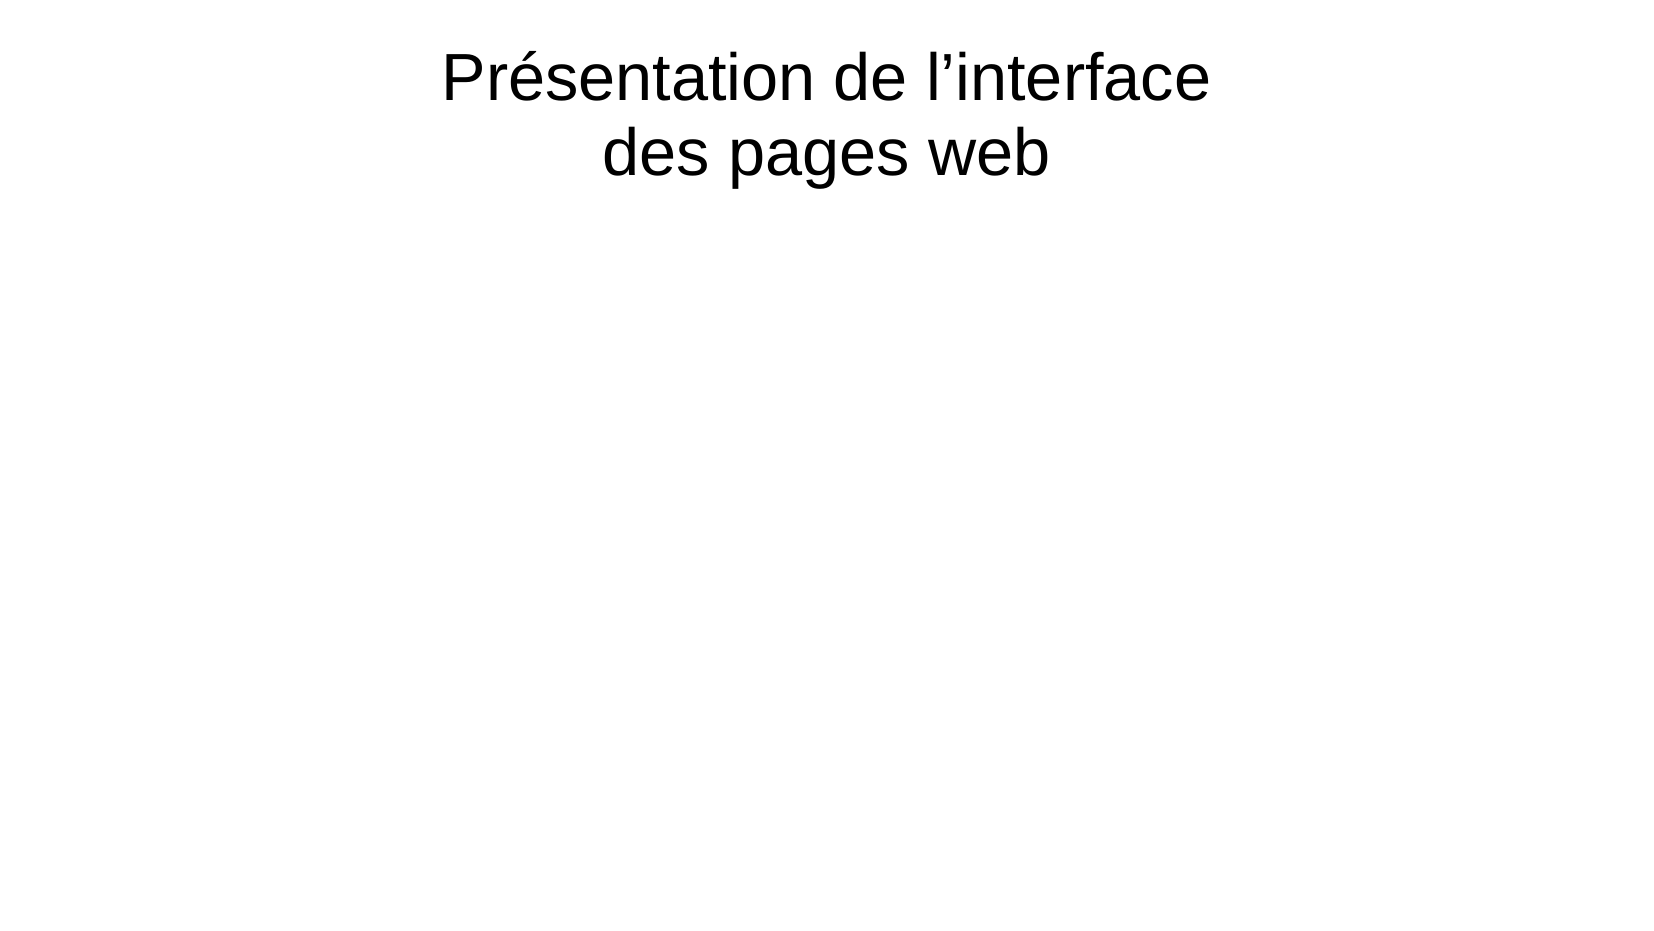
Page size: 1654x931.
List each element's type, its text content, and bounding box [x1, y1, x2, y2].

title Présentation de l’interface des pages web [82, 37, 1571, 193]
